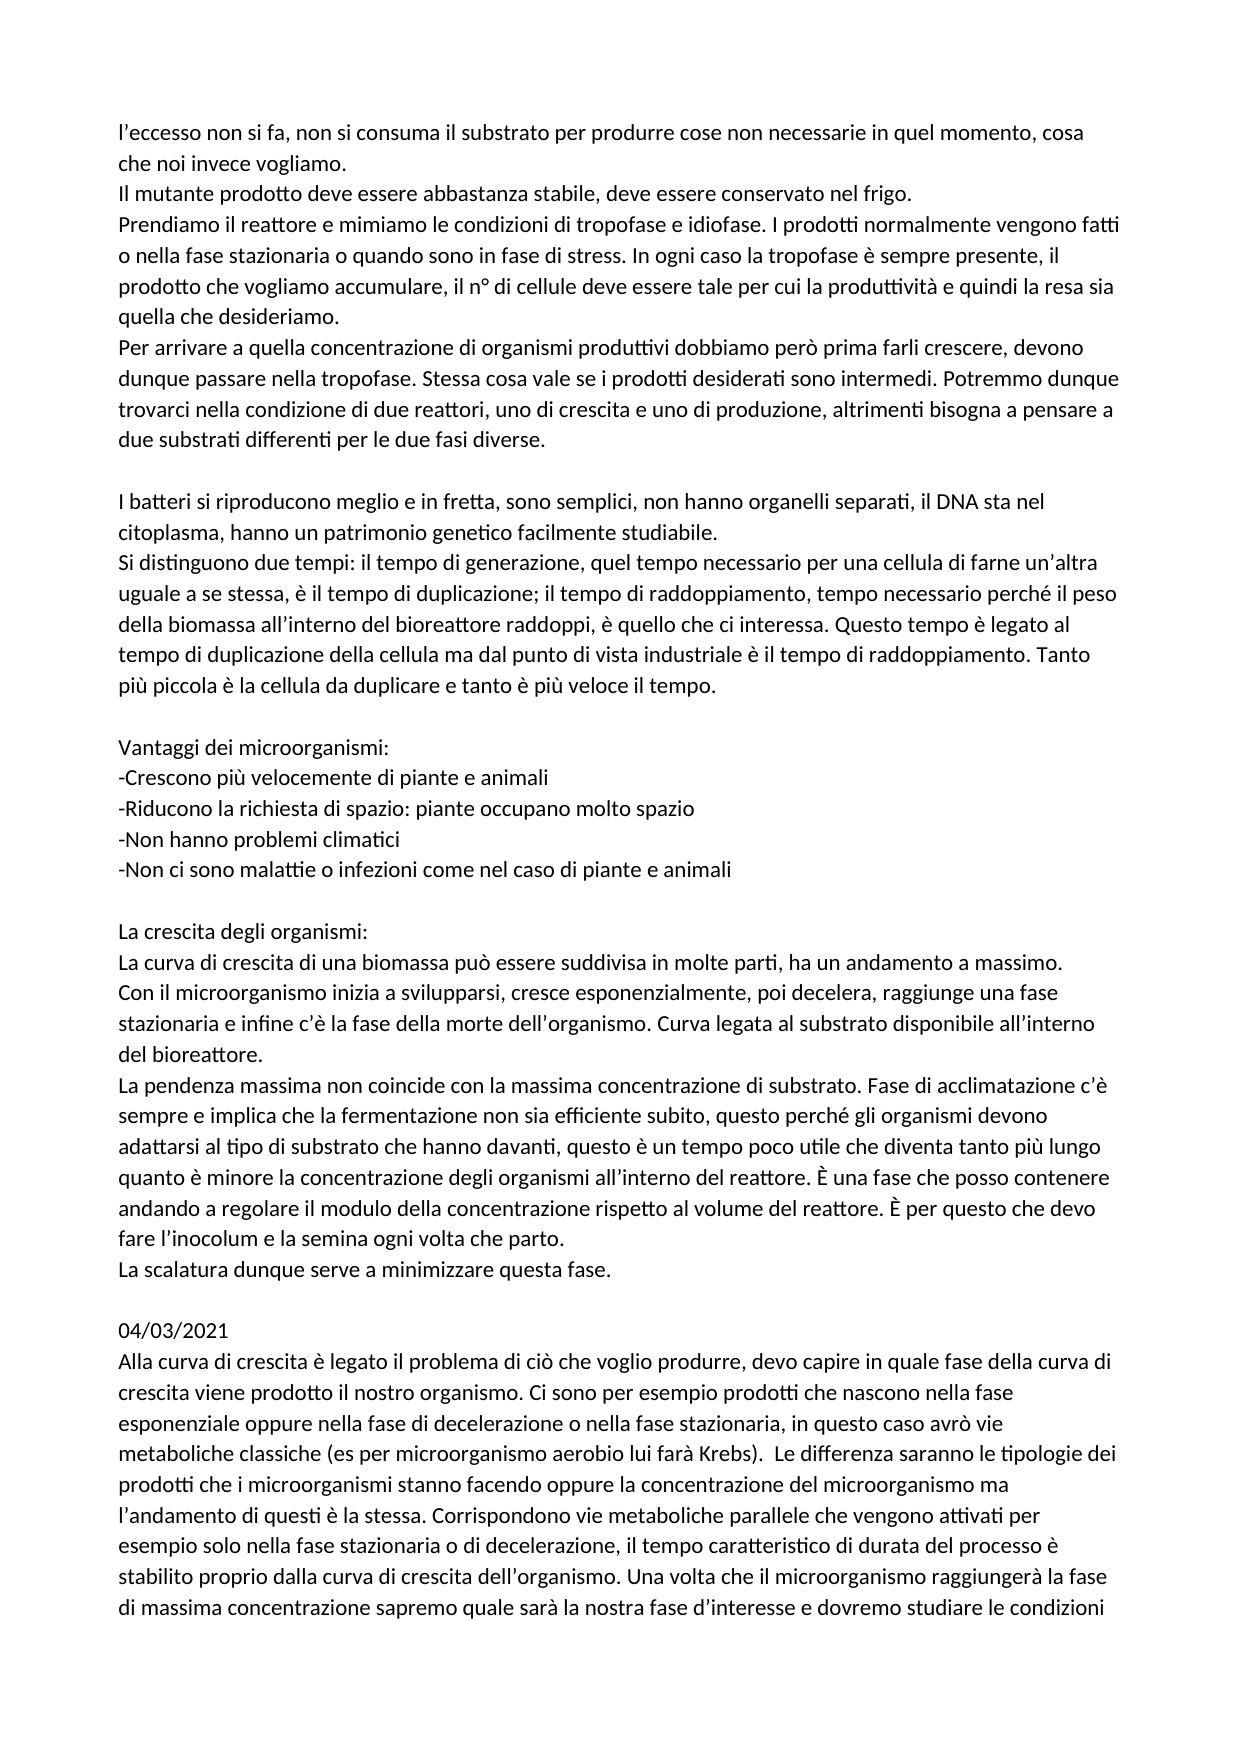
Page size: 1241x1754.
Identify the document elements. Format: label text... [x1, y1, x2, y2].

text l’eccesso non si fa, non si consuma il substrato per produrre cose non necessarie in quel momento, cosa che noi invece vogliamo. Il mutante prodotto deve essere abbastanza stabile, deve essere conservato nel frigo. Prendiamo il reattore e mimiamo le condizioni di tropofase e idiofase. I prodotti normalmente vengono fatti o nella fase stazionaria o quando sono in fase di stress. In ogni caso la tropofase è sempre presente, il prodotto che vogliamo accumulare, il n° di cellule deve essere tale per cui la produttività e quindi la resa sia quella che desideriamo. Per arrivare a quella concentrazione di organismi produttivi dobbiamo però prima farli crescere, devono dunque passare nella tropofase. Stessa cosa vale se i prodotti desiderati sono intermedi. Potremmo dunque trovarci nella condizione di due reattori, uno di crescita e uno di produzione, altrimenti bisogna a pensare a due substrati differenti per le due fasi diverse. I batteri si riproducono meglio e in fretta, sono semplici, non hanno organelli separati, il DNA sta nel citoplasma, hanno un patrimonio genetico facilmente studiabile. Si distinguono due tempi: il tempo di generazione, quel tempo necessario per una cellula di farne un’altra uguale a se stessa, è il tempo di duplicazione; il tempo di raddoppiamento, tempo necessario perché il peso della biomassa all’interno del bioreattore raddoppi, è quello che ci interessa. Questo tempo è legato al tempo di duplicazione della cellula ma dal punto di vista industriale è il tempo di raddoppiamento. Tanto più piccola è la cellula da duplicare e tanto è più veloce il tempo. Vantaggi dei microorganismi: -Crescono più velocemente di piante e animali -Riducono la richiesta di spazio: piante occupano molto spazio -Non hanno problemi climatici -Non ci sono malattie o infezioni come nel caso di piante e animali La crescita degli organismi: La curva di crescita di una biomassa può essere suddivisa in molte parti, ha un andamento a massimo. Con il microorganismo inizia a svilupparsi, cresce esponenzialmente, poi decelera, raggiunge una fase stazionaria e infine c’è la fase della morte dell’organismo. Curva legata al substrato disponibile all’interno del bioreattore. La pendenza massima non coincide con la massima concentrazione di substrato. Fase di acclimatazione c’è sempre e implica che la fermentazione non sia efficiente subito, questo perché gli organismi devono adattarsi al tipo di substrato che hanno davanti, questo è un tempo poco utile che diventa tanto più lungo quanto è minore la concentrazione degli organismi all’interno del reattore. È una fase che posso contenere andando a regolare il modulo della concentrazione rispetto al volume del reattore. È per questo che devo fare l’inocolum e la semina ogni volta che parto. La scalatura dunque serve a minimizzare questa fase. 04/03/2021 Alla curva di crescita è legato il problema di ciò che voglio produrre, devo capire in quale fase della curva di crescita viene prodotto il nostro organismo. Ci sono per esempio prodotti che nascono nella fase esponenziale oppure nella fase di decelerazione o nella fase stazionaria, in questo caso avrò vie metaboliche classiche (es per microorganismo aerobio lui farà Krebs). Le differenza saranno le tipologie dei prodotti che i microorganismi stanno facendo oppure la concentrazione del microorganismo ma l’andamento di questi è la stessa. Corrispondono vie metaboliche parallele che vengono attivati per esempio solo nella fase stazionaria o di decelerazione, il tempo caratteristico di durata del processo è stabilito proprio dalla curva di crescita dell’organismo. Una volta che il microorganismo raggiungerà la fase di massima concentrazione sapremo quale sarà la nostra fase d’interesse e dovremo studiare le condizioni [118, 118, 1122, 1621]
